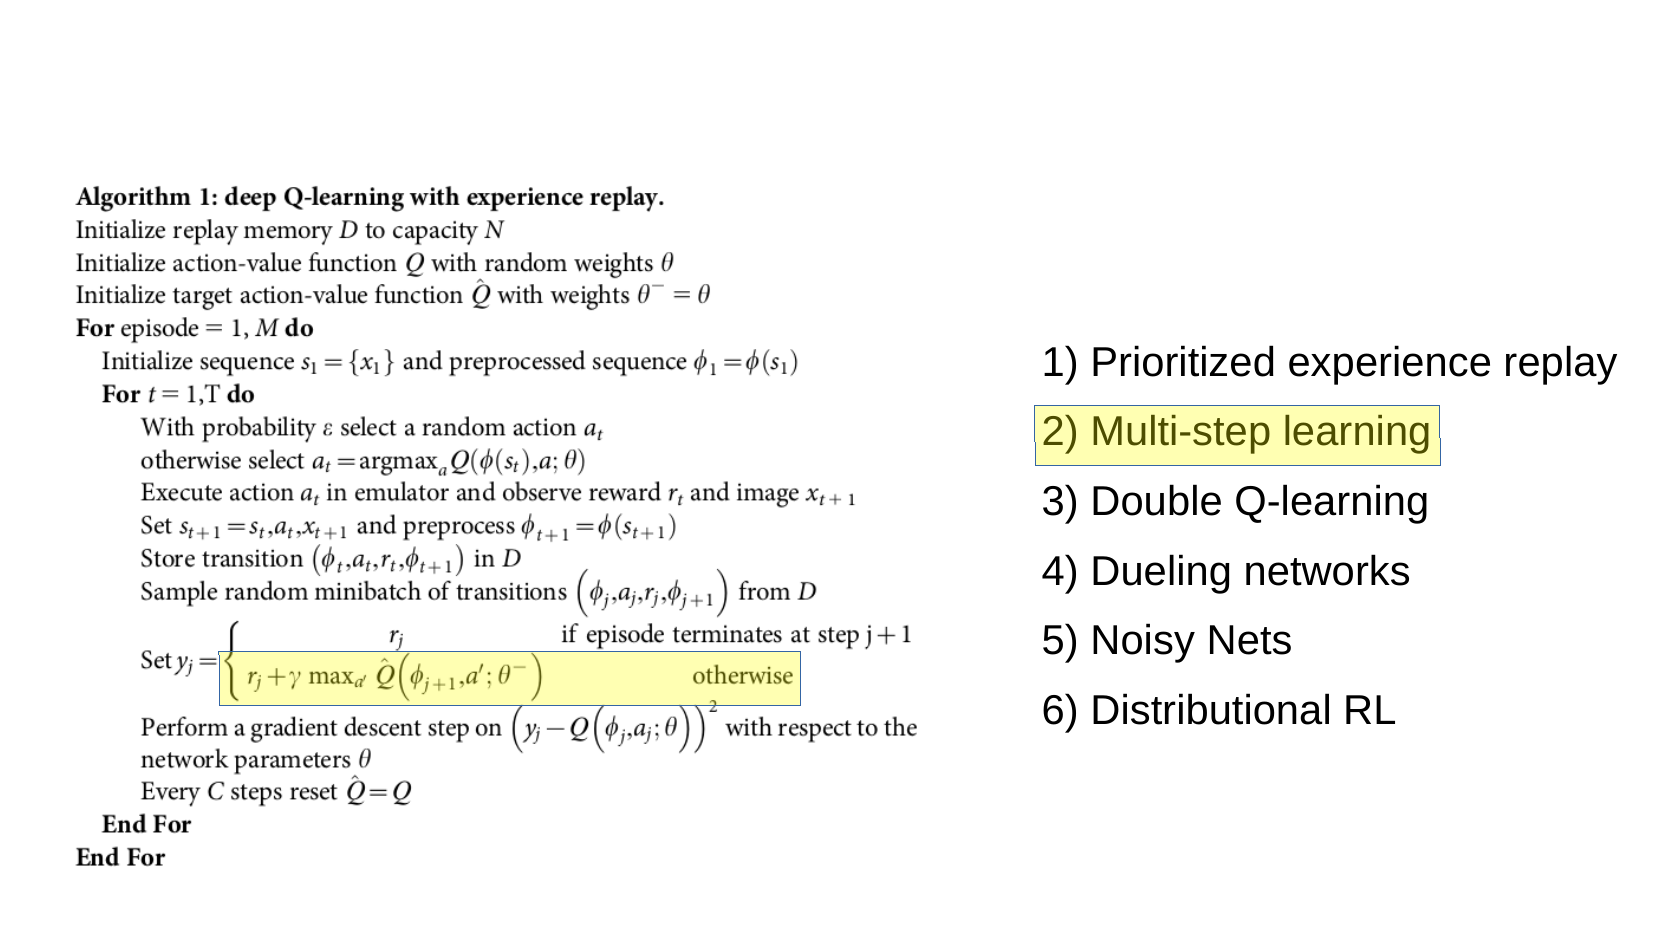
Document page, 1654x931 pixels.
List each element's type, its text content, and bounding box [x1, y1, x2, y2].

picture [66, 179, 931, 881]
text_box [1034, 405, 1441, 466]
title 1) Prioritized experience replay 2) Multi-step learning 3) Double Q-learning 4) Dueling networks 5) Noisy Nets 6) Distributional RL [1041, 315, 1627, 734]
text_box [218, 651, 801, 706]
